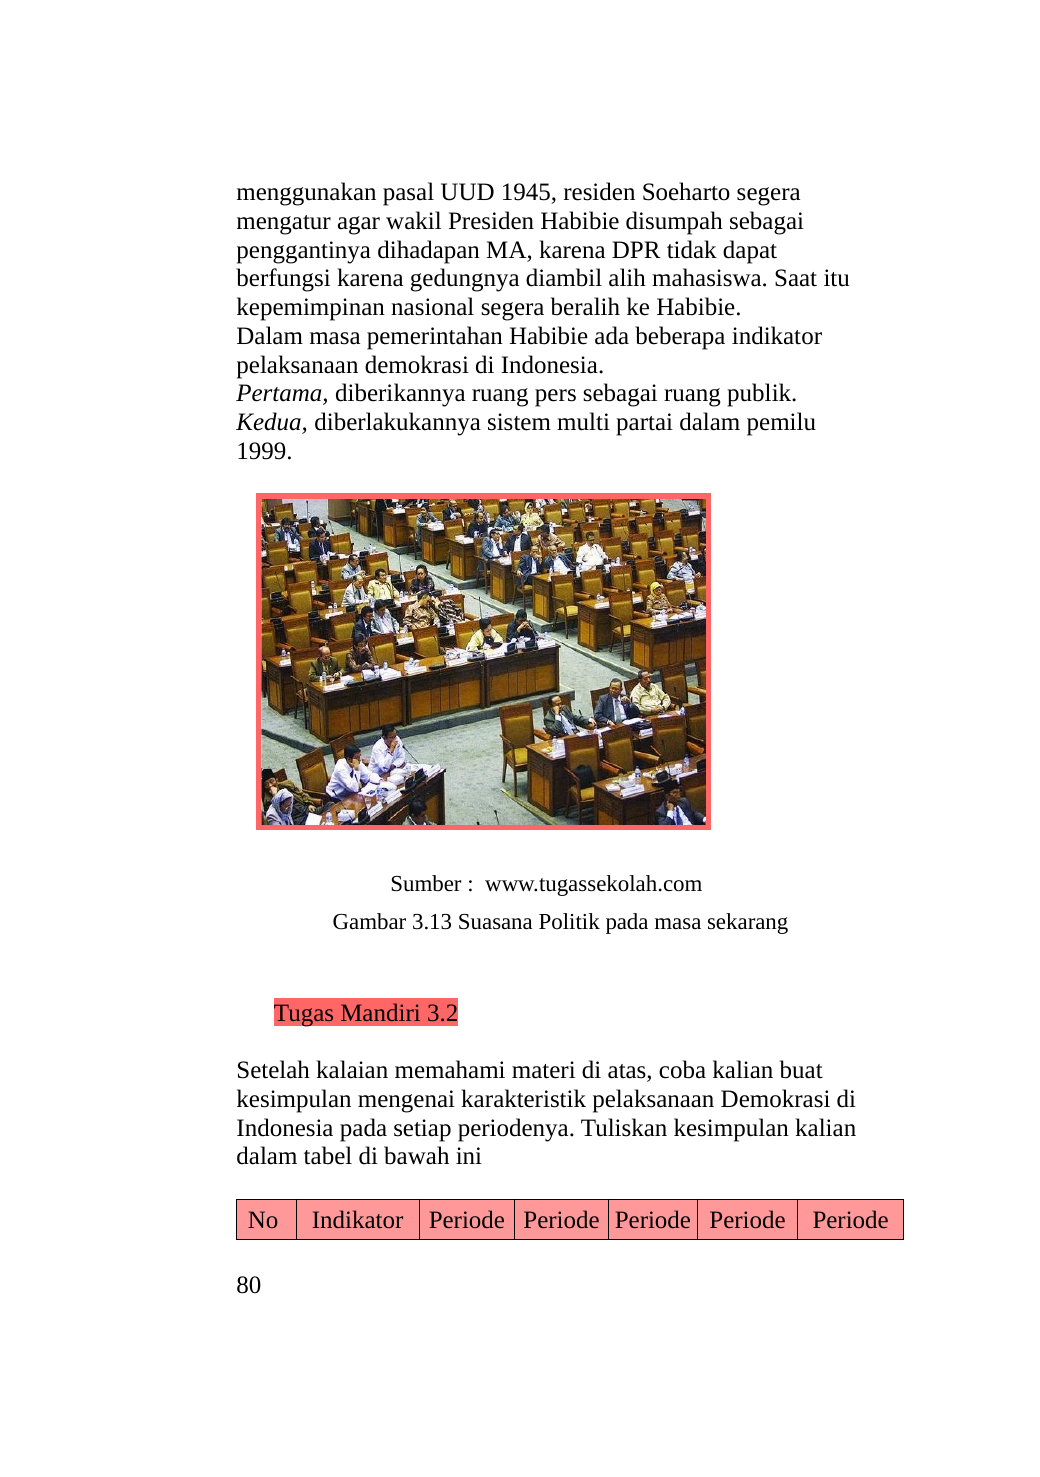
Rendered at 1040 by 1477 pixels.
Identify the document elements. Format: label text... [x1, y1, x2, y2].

table_header Periode [609, 1200, 697, 1239]
text Setelah kalaian memahami materi di atas, coba kalian buat kesimpulan mengenai karakteristik pelaksanaan Demokrasi di Indonesia pada setiap periodenya. Tuliskan kesimpulan kalian dalam tabel di bawah ini [236, 1055, 862, 1170]
table_header Periode [698, 1200, 797, 1239]
text menggunakan pasal UUD 1945, residen Soeharto segera mengatur agar wakil Presiden Habibie disumpah sebagai penggantinya dihadapan MA, karena DPR tidak dapat berfungsi karena gedungnya diambil alih mahasiswa. Saat itu kepemimpinan nasional segera beralih ke Habibie. [236, 177, 862, 321]
table_cell Gambar 3.13 Suasana Politik pada masa sekarang [236, 903, 862, 940]
text Pertama, diberikannya ruang pers sebagai ruang publik. Kedua, diberlakukannya sistem multi partai dalam pemilu 1999. [236, 378, 862, 465]
table_header Sumber : www.tugassekolah.com [236, 865, 862, 902]
table_header Indikator [297, 1200, 419, 1239]
table_header Periode [420, 1200, 514, 1239]
table_header Periode [515, 1200, 608, 1239]
picture [261, 499, 706, 825]
text Dalam masa pemerintahan Habibie ada beberapa indikator pelaksanaan demokrasi di Indonesia. [236, 321, 862, 378]
table_header No [237, 1200, 296, 1239]
text Tugas Mandiri 3.2 [236, 998, 862, 1026]
table_header Periode [798, 1200, 903, 1239]
